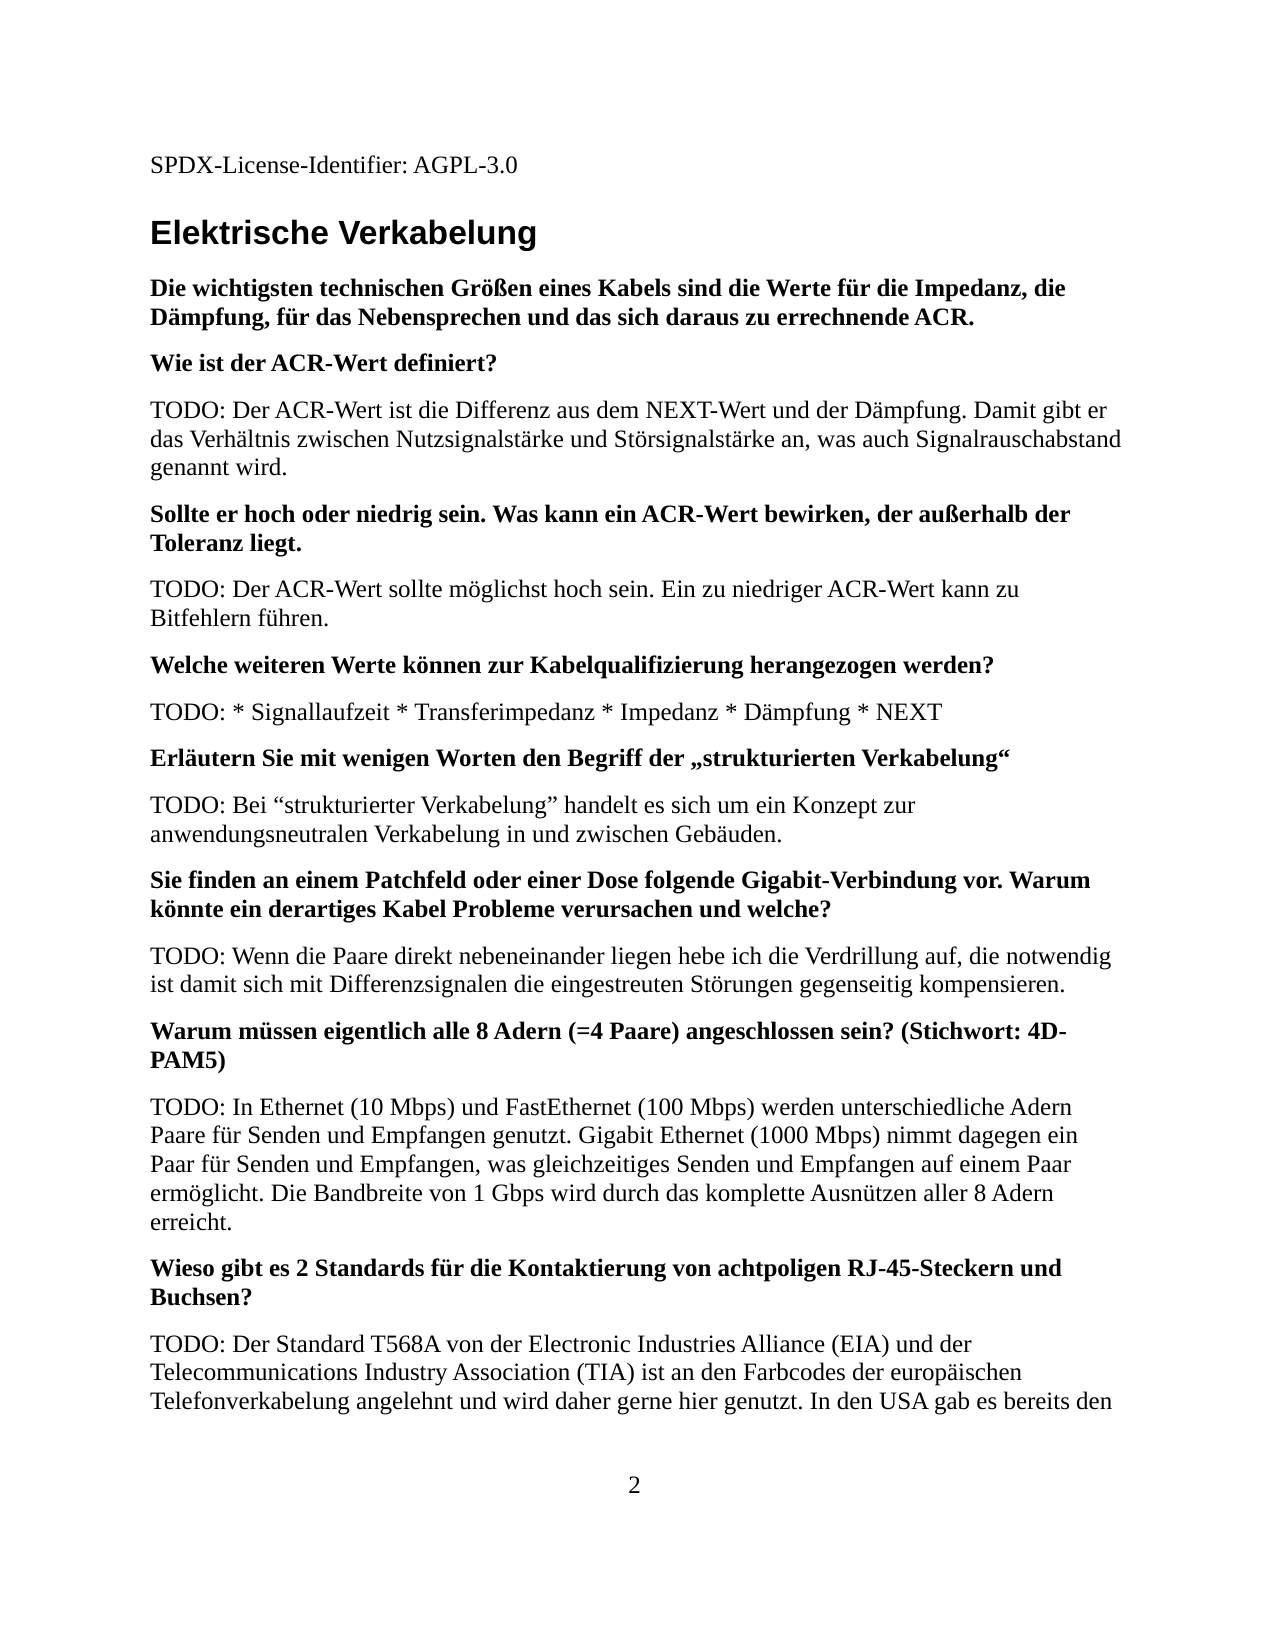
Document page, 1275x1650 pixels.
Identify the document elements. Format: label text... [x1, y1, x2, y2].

text Welche weiteren Werte können zur Kabelqualifizierung herangezogen werden? [150, 650, 1125, 679]
text Sie finden an einem Patchfeld oder einer Dose folgende Gigabit-Verbindung vor. Warum könnte ein derartiges Kabel Probleme verursachen und welche? [150, 865, 1125, 923]
text Die wichtigsten technischen Größen eines Kabels sind die Werte für die Impedanz, die Dämpfung, für das Nebensprechen und das sich daraus zu errechnende ACR. [150, 273, 1125, 330]
text TODO: Der ACR-Wert ist die Differenz aus dem NEXT-Wert und der Dämpfung. Damit gibt er das Verhältnis zwischen Nutzsignalstärke und Störsignalstärke an, was auch Signalrauschabstand genannt wird. [150, 395, 1125, 481]
text TODO: Wenn die Paare direkt nebeneinander liegen hebe ich die Verdrillung auf, die notwendig ist damit sich mit Differenzsignalen die eingestreuten Störungen gegenseitig kompensieren. [150, 941, 1125, 998]
text TODO: Bei “strukturierter Verkabelung” handelt es sich um ein Konzept zur anwendungsneutralen Verkabelung in und zwischen Gebäuden. [150, 790, 1125, 847]
subtitle Elektrische Verkabelung [150, 213, 1125, 251]
text Warum müssen eigentlich alle 8 Adern (=4 Paare) angeschlossen sein? (Stichwort: 4D-PAM5) [150, 1016, 1125, 1074]
text Wie ist der ACR-Wert definiert? [150, 348, 1125, 377]
text TODO: Der ACR-Wert sollte möglichst hoch sein. Ein zu niedriger ACR-Wert kann zu Bitfehlern führen. [150, 574, 1125, 632]
text SPDX-License-Identifier: AGPL-3.0 [150, 150, 1125, 179]
text Erläutern Sie mit wenigen Worten den Begriff der „strukturierten Verkabelung“ [150, 743, 1125, 772]
text TODO: Der Standard T568A von der Electronic Industries Alliance (EIA) und der Telecommunications Industry Association (TIA) ist an den Farbcodes der europäischen Telefonverkabelung angelehnt und wird daher gerne hier genutzt. In den USA gab es bereits den [150, 1329, 1125, 1415]
text Sollte er hoch oder niedrig sein. Was kann ein ACR-Wert bewirken, der außerhalb der Toleranz liegt. [150, 499, 1125, 557]
text Wieso gibt es 2 Standards für die Kontaktierung von achtpoligen RJ-45-Steckern und Buchsen? [150, 1253, 1125, 1311]
text TODO: * Signallaufzeit * Transferimpedanz * Impedanz * Dämpfung * NEXT [150, 697, 1125, 725]
text TODO: In Ethernet (10 Mbps) und FastEthernet (100 Mbps) werden unterschiedliche Adern Paare für Senden und Empfangen genutzt. Gigabit Ethernet (1000 Mbps) nimmt dagegen ein Paar für Senden und Empfangen, was gleichzeitiges Senden und Empfangen auf einem Paar ermöglicht. Die Bandbreite von 1 Gbps wird durch das komplette Ausnützen aller 8 Adern erreicht. [150, 1092, 1125, 1235]
